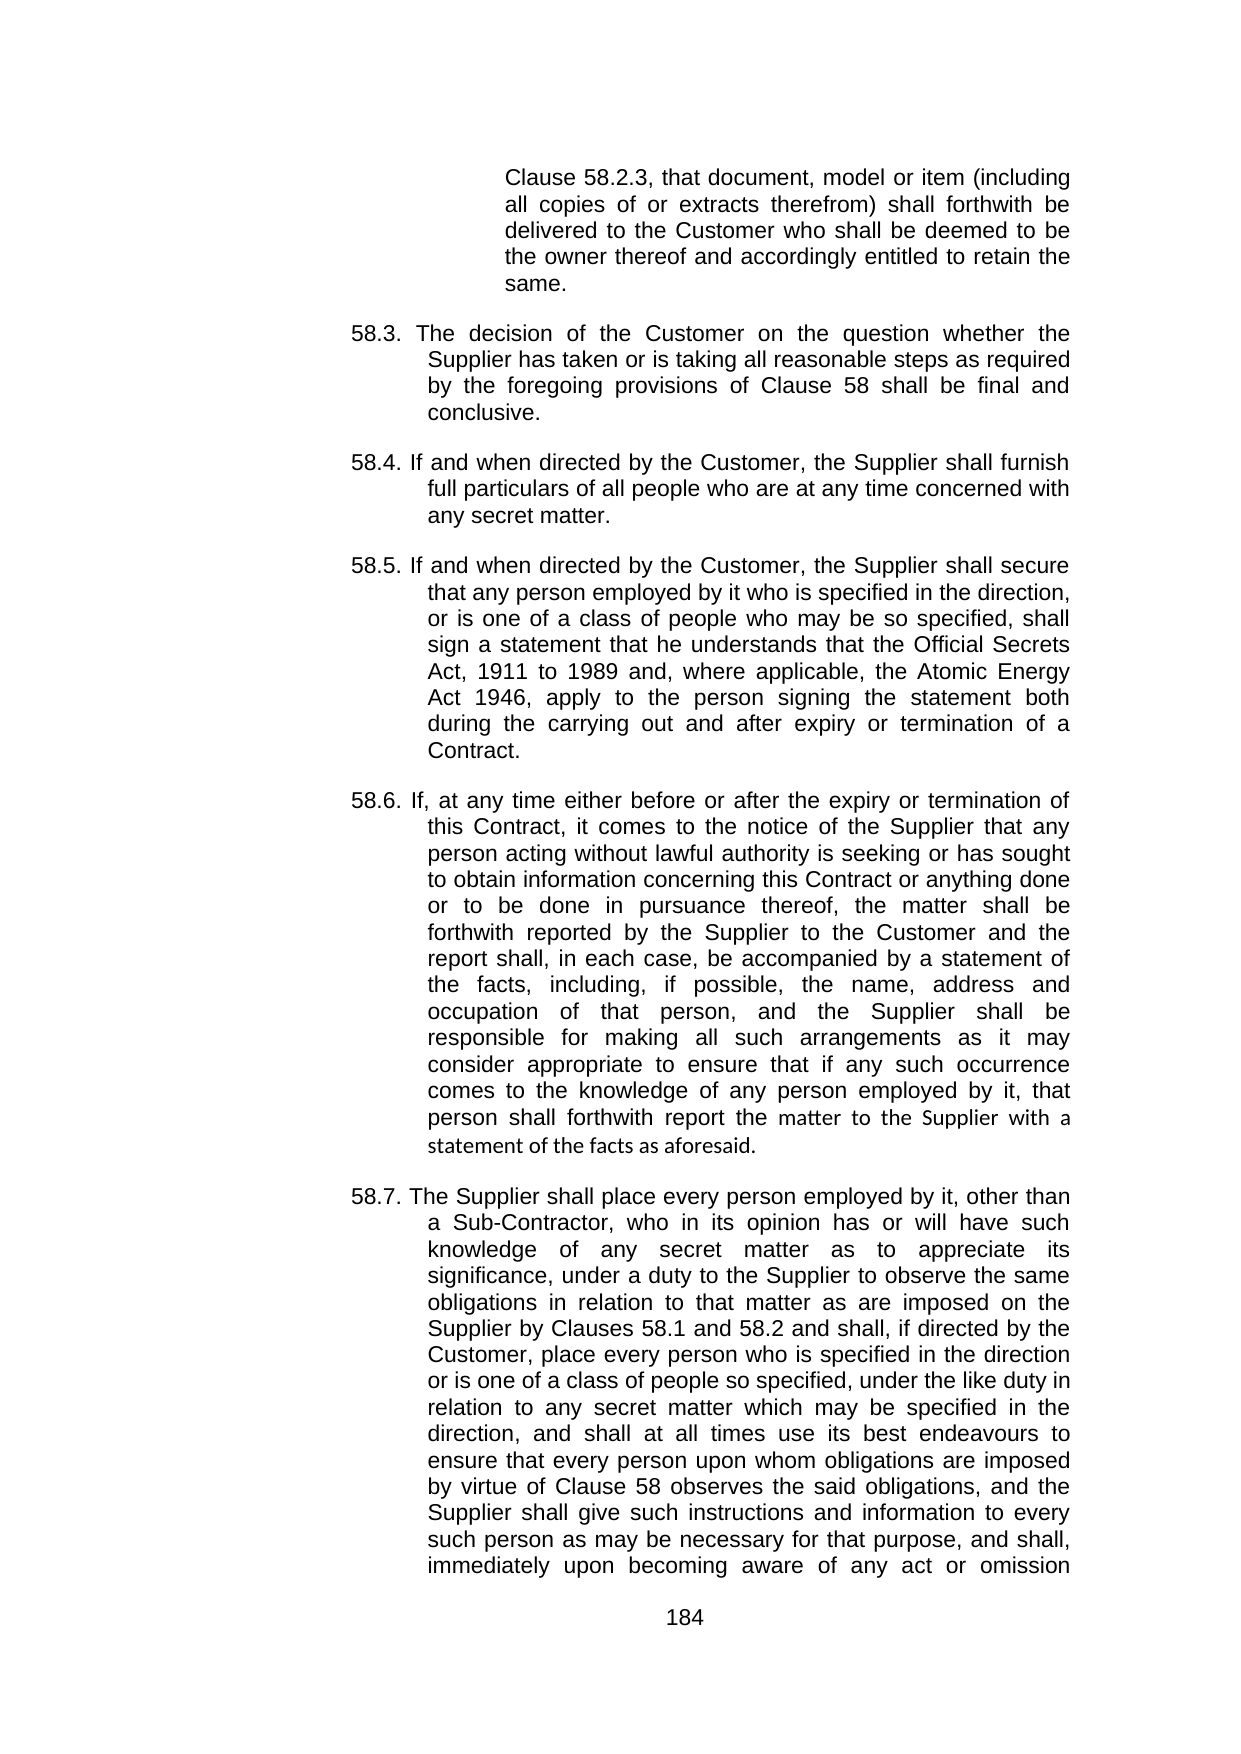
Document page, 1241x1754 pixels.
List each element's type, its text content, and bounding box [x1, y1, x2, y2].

text 58.7. The Supplier shall place every person employed by it, other than a Sub-Contractor, who in its opinion has or will have such knowledge of any secret matter as to appreciate its significance, under a duty to the Supplier to observe the same obligations in relation to that matter as are imposed on the Supplier by Clauses 58.1 and 58.2 and shall, if directed by the Customer, place every person who is specified in the direction or is one of a class of people so specified, under the like duty in relation to any secret matter which may be specified in the direction, and shall at all times use its best endeavours to ensure that every person upon whom obligations are imposed by virtue of Clause 58 observes the said obligations, and the Supplier shall give such instructions and information to every such person as may be necessary for that purpose, and shall, immediately upon becoming aware of any act or omission [351, 1183, 1071, 1578]
text 58.6. If, at any time either before or after the expiry or termination of this Contract, it comes to the notice of the Supplier that any person acting without lawful authority is seeking or has sought to obtain information concerning this Contract or anything done or to be done in pursuance thereof, the matter shall be forthwith reported by the Supplier to the Customer and the report shall, in each case, be accompanied by a statement of the facts, including, if possible, the name, address and occupation of that person, and the Supplier shall be responsible for making all such arrangements as it may consider appropriate to ensure that if any such occurrence comes to the knowledge of any person employed by it, that person shall forthwith report the matter to the Supplier with a statement of the facts as aforesaid. [351, 787, 1071, 1159]
text Clause 58.2.3, that document, model or item (including all copies of or extracts therefrom) shall forthwith be delivered to the Customer who shall be deemed to be the owner thereof and accordingly entitled to retain the same. [416, 150, 1071, 296]
text 58.3. The decision of the Customer on the question whether the Supplier has taken or is taking all reasonable steps as required by the foregoing provisions of Clause 58 shall be final and conclusive. [351, 320, 1071, 425]
text 58.5. If and when directed by the Customer, the Supplier shall secure that any person employed by it who is specified in the direction, or is one of a class of people who may be so specified, shall sign a statement that he understands that the Official Secrets Act, 1911 to 1989 and, where applicable, the Atomic Energy Act 1946, apply to the person signing the statement both during the carrying out and after expiry or termination of a Contract. [351, 552, 1071, 763]
text 58.4. If and when directed by the Customer, the Supplier shall furnish full particulars of all people who are at any time concerned with any secret matter. [351, 449, 1071, 528]
